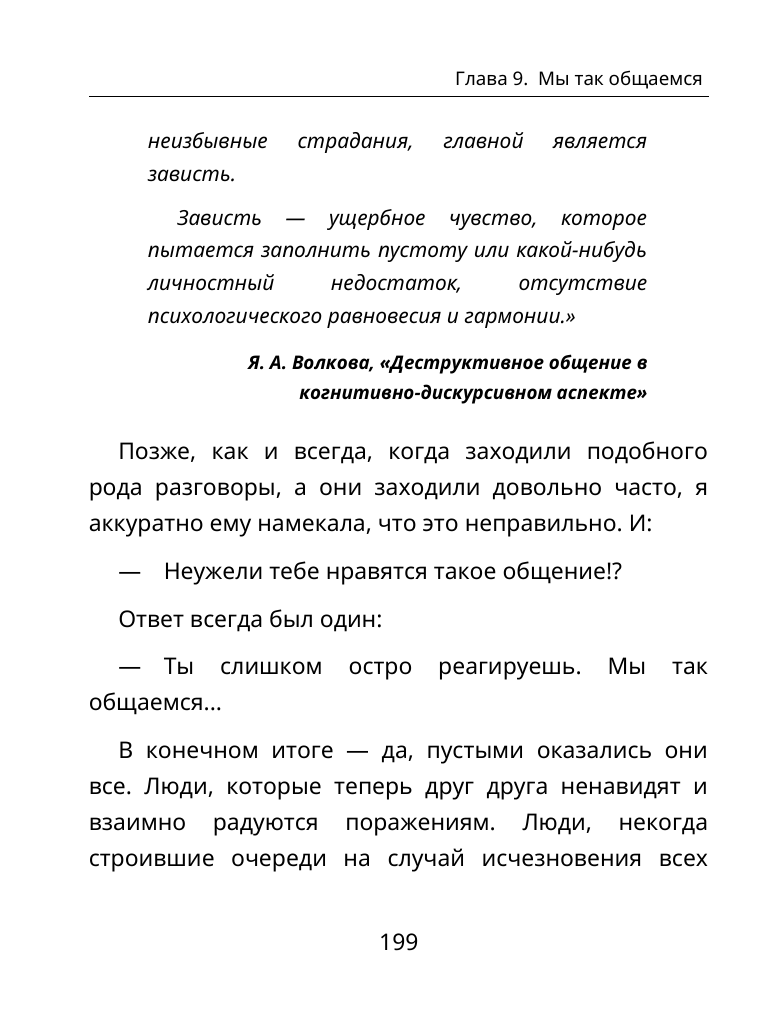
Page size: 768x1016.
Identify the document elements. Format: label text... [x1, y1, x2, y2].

list Ты слишком остро реагируешь. Мы так общаемся... [88, 650, 709, 717]
text Зависть — ущербное чувство, которое пытается заполнить пустоту или какой-нибудь личностный недостаток, отсутствие психологического равновесия и гармонии.» [148, 203, 649, 329]
text неизбывные страдания, главной является зависть. [148, 126, 649, 187]
text В конечном итоге — да, пустыми оказались они все. Люди, которые теперь друг друга ненавидят и взаимно радуются поражениям. Люди, некогда строившие очереди на случай исчезновения всех [88, 734, 709, 873]
text Я. А. Волкова, «Деструктивное общение в когнитивно-дискурсивном аспекте» [148, 345, 649, 405]
text Позже, как и всегда, когда заходили подобного рода разговоры, а они заходили довольно часто, я аккуратно ему намекала, что это неправильно. И: [88, 435, 709, 538]
text Ответ всегда был один: [88, 602, 709, 634]
list Неужели тебе нравятся такое общение!? [88, 555, 709, 586]
